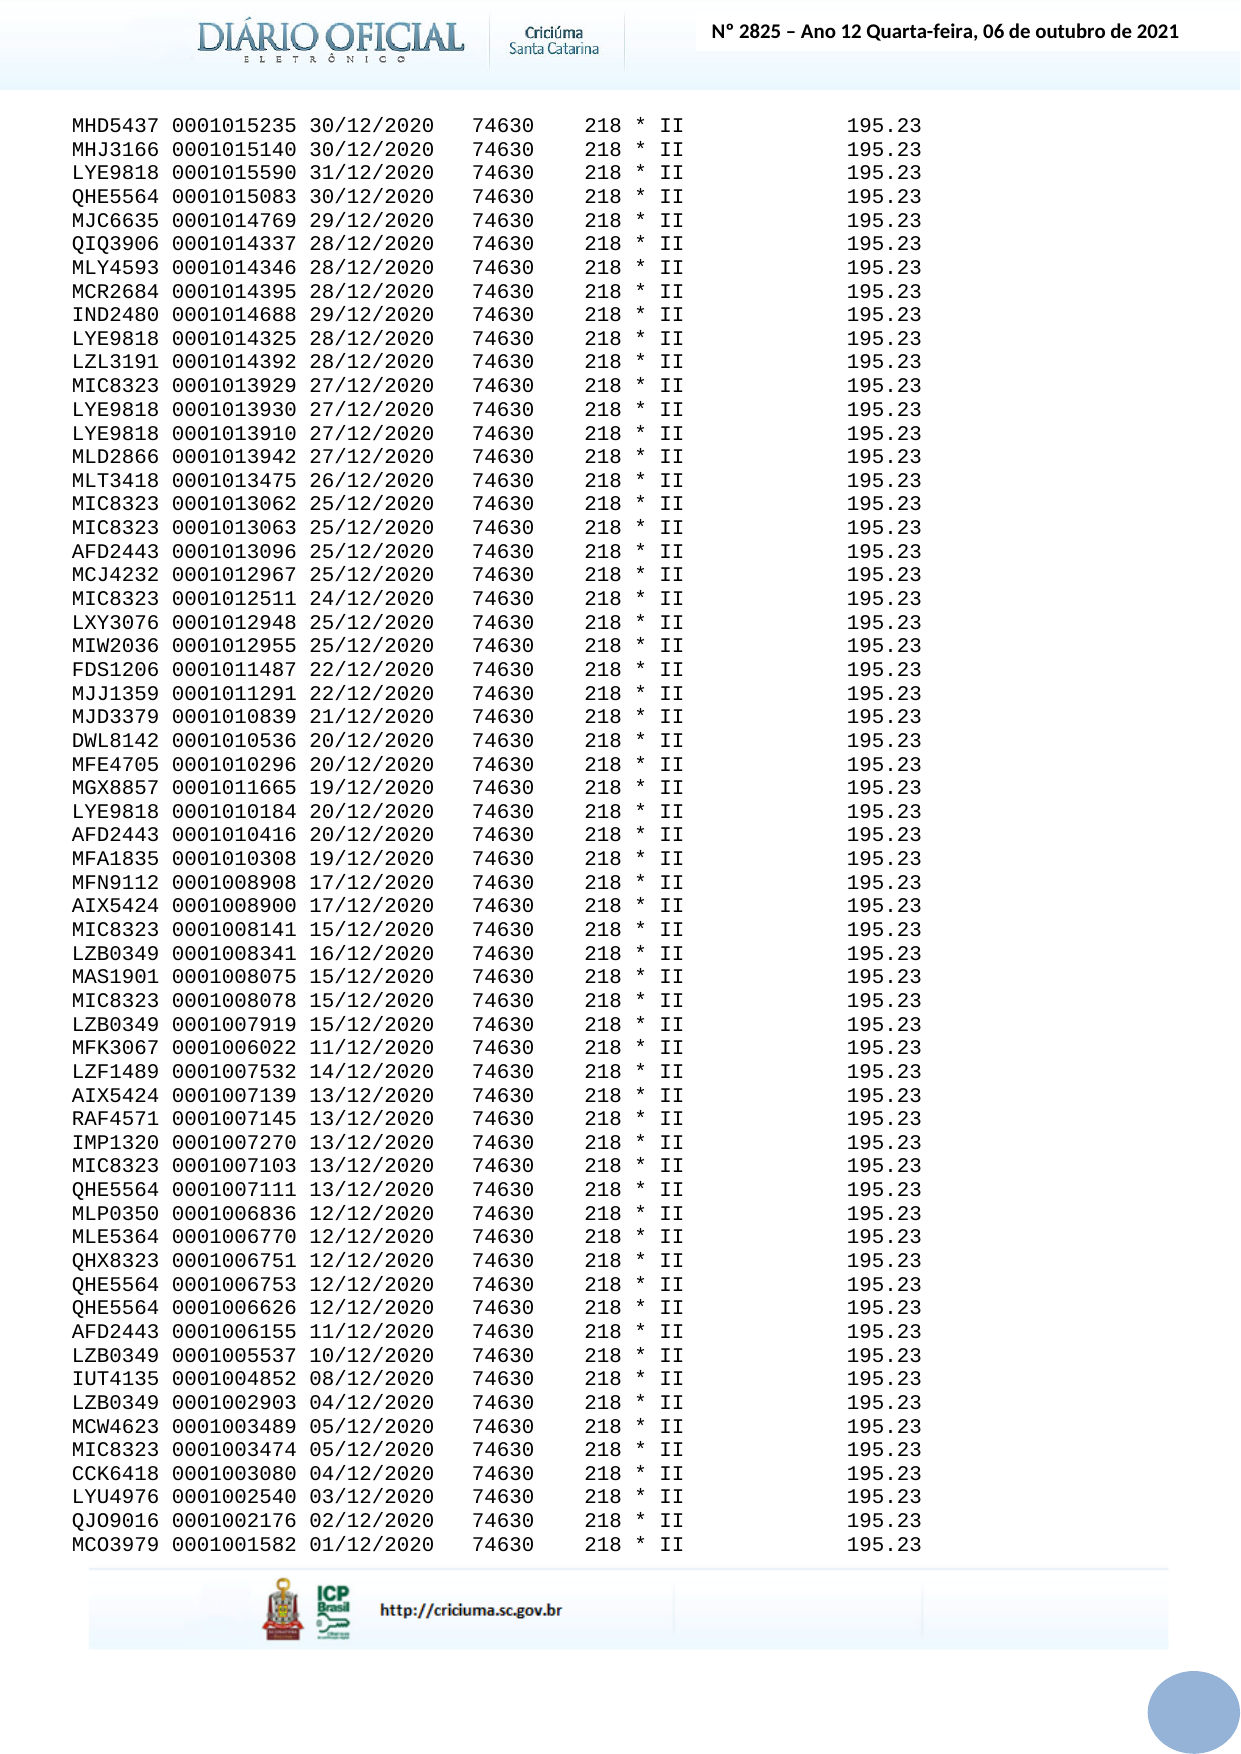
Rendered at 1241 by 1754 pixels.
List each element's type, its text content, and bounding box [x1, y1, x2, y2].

text MLT3418 0001013475 26/12/2020 74630 218 * II 195.23 [59, 470, 1181, 493]
text IMP1320 0001007270 13/12/2020 74630 218 * II 195.23 [59, 1132, 1181, 1156]
text MIC8323 0001008078 15/12/2020 74630 218 * II 195.23 [59, 990, 1181, 1014]
text QHE5564 0001007111 13/12/2020 74630 218 * II 195.23 [59, 1179, 1181, 1203]
text LZB0349 0001008341 16/12/2020 74630 218 * II 195.23 [59, 943, 1181, 966]
text MHD5437 0001015235 30/12/2020 74630 218 * II 195.23 [59, 115, 1181, 139]
text MFN9112 0001008908 17/12/2020 74630 218 * II 195.23 [59, 872, 1181, 895]
text LYE9818 0001014325 28/12/2020 74630 218 * II 195.23 [59, 328, 1181, 352]
text MIW2036 0001012955 25/12/2020 74630 218 * II 195.23 [59, 635, 1181, 659]
text MCW4623 0001003489 05/12/2020 74630 218 * II 195.23 [59, 1416, 1181, 1439]
text LZF1489 0001007532 14/12/2020 74630 218 * II 195.23 [59, 1061, 1181, 1084]
text MJJ1359 0001011291 22/12/2020 74630 218 * II 195.23 [59, 683, 1181, 706]
text AIX5424 0001007139 13/12/2020 74630 218 * II 195.23 [59, 1084, 1181, 1108]
text MIC8323 0001013062 25/12/2020 74630 218 * II 195.23 [59, 493, 1181, 517]
text MJC6635 0001014769 29/12/2020 74630 218 * II 195.23 [59, 210, 1181, 233]
text MIC8323 0001008141 15/12/2020 74630 218 * II 195.23 [59, 919, 1181, 943]
text CCK6418 0001003080 04/12/2020 74630 218 * II 195.23 [59, 1463, 1181, 1487]
text MCO3979 0001001582 01/12/2020 74630 218 * II 195.23 [59, 1534, 1181, 1557]
text LYE9818 0001010184 20/12/2020 74630 218 * II 195.23 [59, 801, 1181, 824]
text MLE5364 0001006770 12/12/2020 74630 218 * II 195.23 [59, 1226, 1181, 1250]
text MAS1901 0001008075 15/12/2020 74630 218 * II 195.23 [59, 966, 1181, 990]
text LYE9818 0001013910 27/12/2020 74630 218 * II 195.23 [59, 422, 1181, 446]
text LXY3076 0001012948 25/12/2020 74630 218 * II 195.23 [59, 612, 1181, 635]
text LZB0349 0001007919 15/12/2020 74630 218 * II 195.23 [59, 1014, 1181, 1037]
text AFD2443 0001006155 11/12/2020 74630 218 * II 195.23 [59, 1321, 1181, 1345]
text LZB0349 0001002903 04/12/2020 74630 218 * II 195.23 [59, 1392, 1181, 1416]
text FDS1206 0001011487 22/12/2020 74630 218 * II 195.23 [59, 659, 1181, 683]
text QHE5564 0001015083 30/12/2020 74630 218 * II 195.23 [59, 186, 1181, 210]
text LYE9818 0001013930 27/12/2020 74630 218 * II 195.23 [59, 399, 1181, 422]
text QHX8323 0001006751 12/12/2020 74630 218 * II 195.23 [59, 1250, 1181, 1274]
text MFA1835 0001010308 19/12/2020 74630 218 * II 195.23 [59, 848, 1181, 872]
text QJO9016 0001002176 02/12/2020 74630 218 * II 195.23 [59, 1510, 1181, 1534]
text AIX5424 0001008900 17/12/2020 74630 218 * II 195.23 [59, 895, 1181, 919]
text MLY4593 0001014346 28/12/2020 74630 218 * II 195.23 [59, 257, 1181, 281]
text AFD2443 0001013096 25/12/2020 74630 218 * II 195.23 [59, 541, 1181, 564]
text MIC8323 0001013063 25/12/2020 74630 218 * II 195.23 [59, 517, 1181, 541]
text LYU4976 0001002540 03/12/2020 74630 218 * II 195.23 [59, 1487, 1181, 1510]
text DWL8142 0001010536 20/12/2020 74630 218 * II 195.23 [59, 730, 1181, 753]
text QHE5564 0001006753 12/12/2020 74630 218 * II 195.23 [59, 1274, 1181, 1297]
text MCJ4232 0001012967 25/12/2020 74630 218 * II 195.23 [59, 564, 1181, 588]
text MIC8323 0001007103 13/12/2020 74630 218 * II 195.23 [59, 1156, 1181, 1179]
text MIC8323 0001003474 05/12/2020 74630 218 * II 195.23 [59, 1439, 1181, 1463]
text MFE4705 0001010296 20/12/2020 74630 218 * II 195.23 [59, 753, 1181, 777]
text IUT4135 0001004852 08/12/2020 74630 218 * II 195.23 [59, 1368, 1181, 1392]
text MLP0350 0001006836 12/12/2020 74630 218 * II 195.23 [59, 1203, 1181, 1226]
text MGX8857 0001011665 19/12/2020 74630 218 * II 195.23 [59, 777, 1181, 801]
text LYE9818 0001015590 31/12/2020 74630 218 * II 195.23 [59, 162, 1181, 186]
text MIC8323 0001012511 24/12/2020 74630 218 * II 195.23 [59, 588, 1181, 612]
text MJD3379 0001010839 21/12/2020 74630 218 * II 195.23 [59, 706, 1181, 730]
text IND2480 0001014688 29/12/2020 74630 218 * II 195.23 [59, 304, 1181, 328]
text MFK3067 0001006022 11/12/2020 74630 218 * II 195.23 [59, 1037, 1181, 1061]
text AFD2443 0001010416 20/12/2020 74630 218 * II 195.23 [59, 824, 1181, 848]
text RAF4571 0001007145 13/12/2020 74630 218 * II 195.23 [59, 1108, 1181, 1132]
text MLD2866 0001013942 27/12/2020 74630 218 * II 195.23 [59, 446, 1181, 470]
text MCR2684 0001014395 28/12/2020 74630 218 * II 195.23 [59, 281, 1181, 304]
text QHE5564 0001006626 12/12/2020 74630 218 * II 195.23 [59, 1297, 1181, 1321]
text LZL3191 0001014392 28/12/2020 74630 218 * II 195.23 [59, 352, 1181, 375]
text MIC8323 0001013929 27/12/2020 74630 218 * II 195.23 [59, 375, 1181, 399]
text QIQ3906 0001014337 28/12/2020 74630 218 * II 195.23 [59, 233, 1181, 257]
text MHJ3166 0001015140 30/12/2020 74630 218 * II 195.23 [59, 139, 1181, 162]
text LZB0349 0001005537 10/12/2020 74630 218 * II 195.23 [59, 1345, 1181, 1368]
